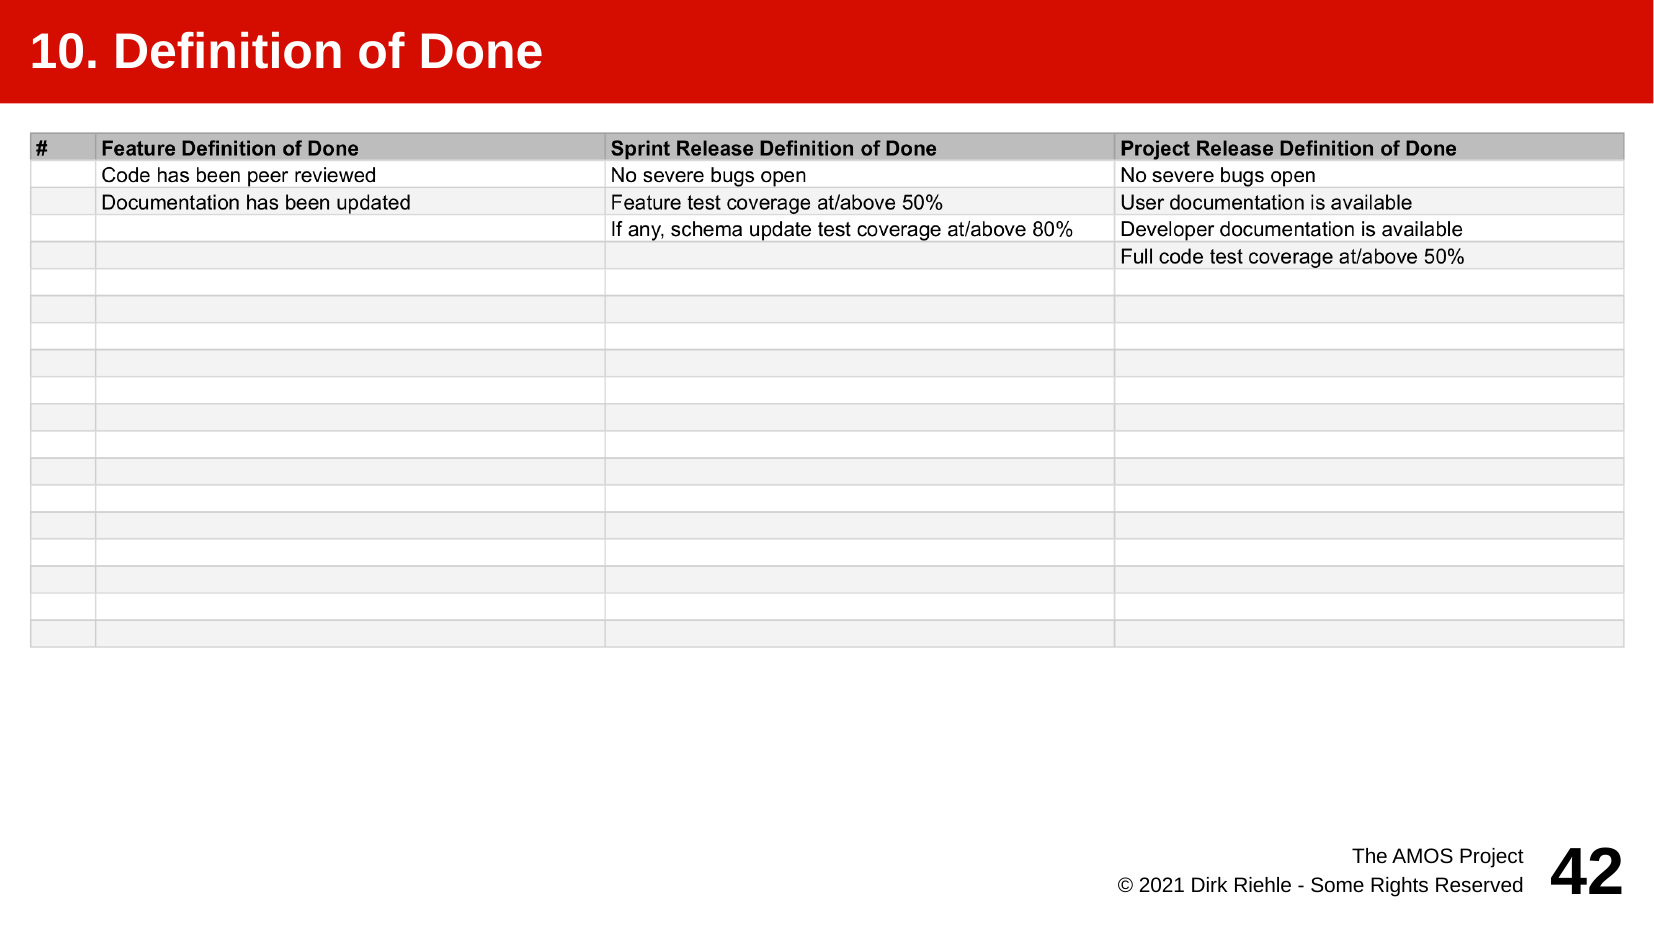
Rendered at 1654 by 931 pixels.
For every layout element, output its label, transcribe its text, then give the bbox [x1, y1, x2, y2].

picture [29, 132, 1625, 648]
title 10. Definition of Done [0, 0, 1654, 104]
